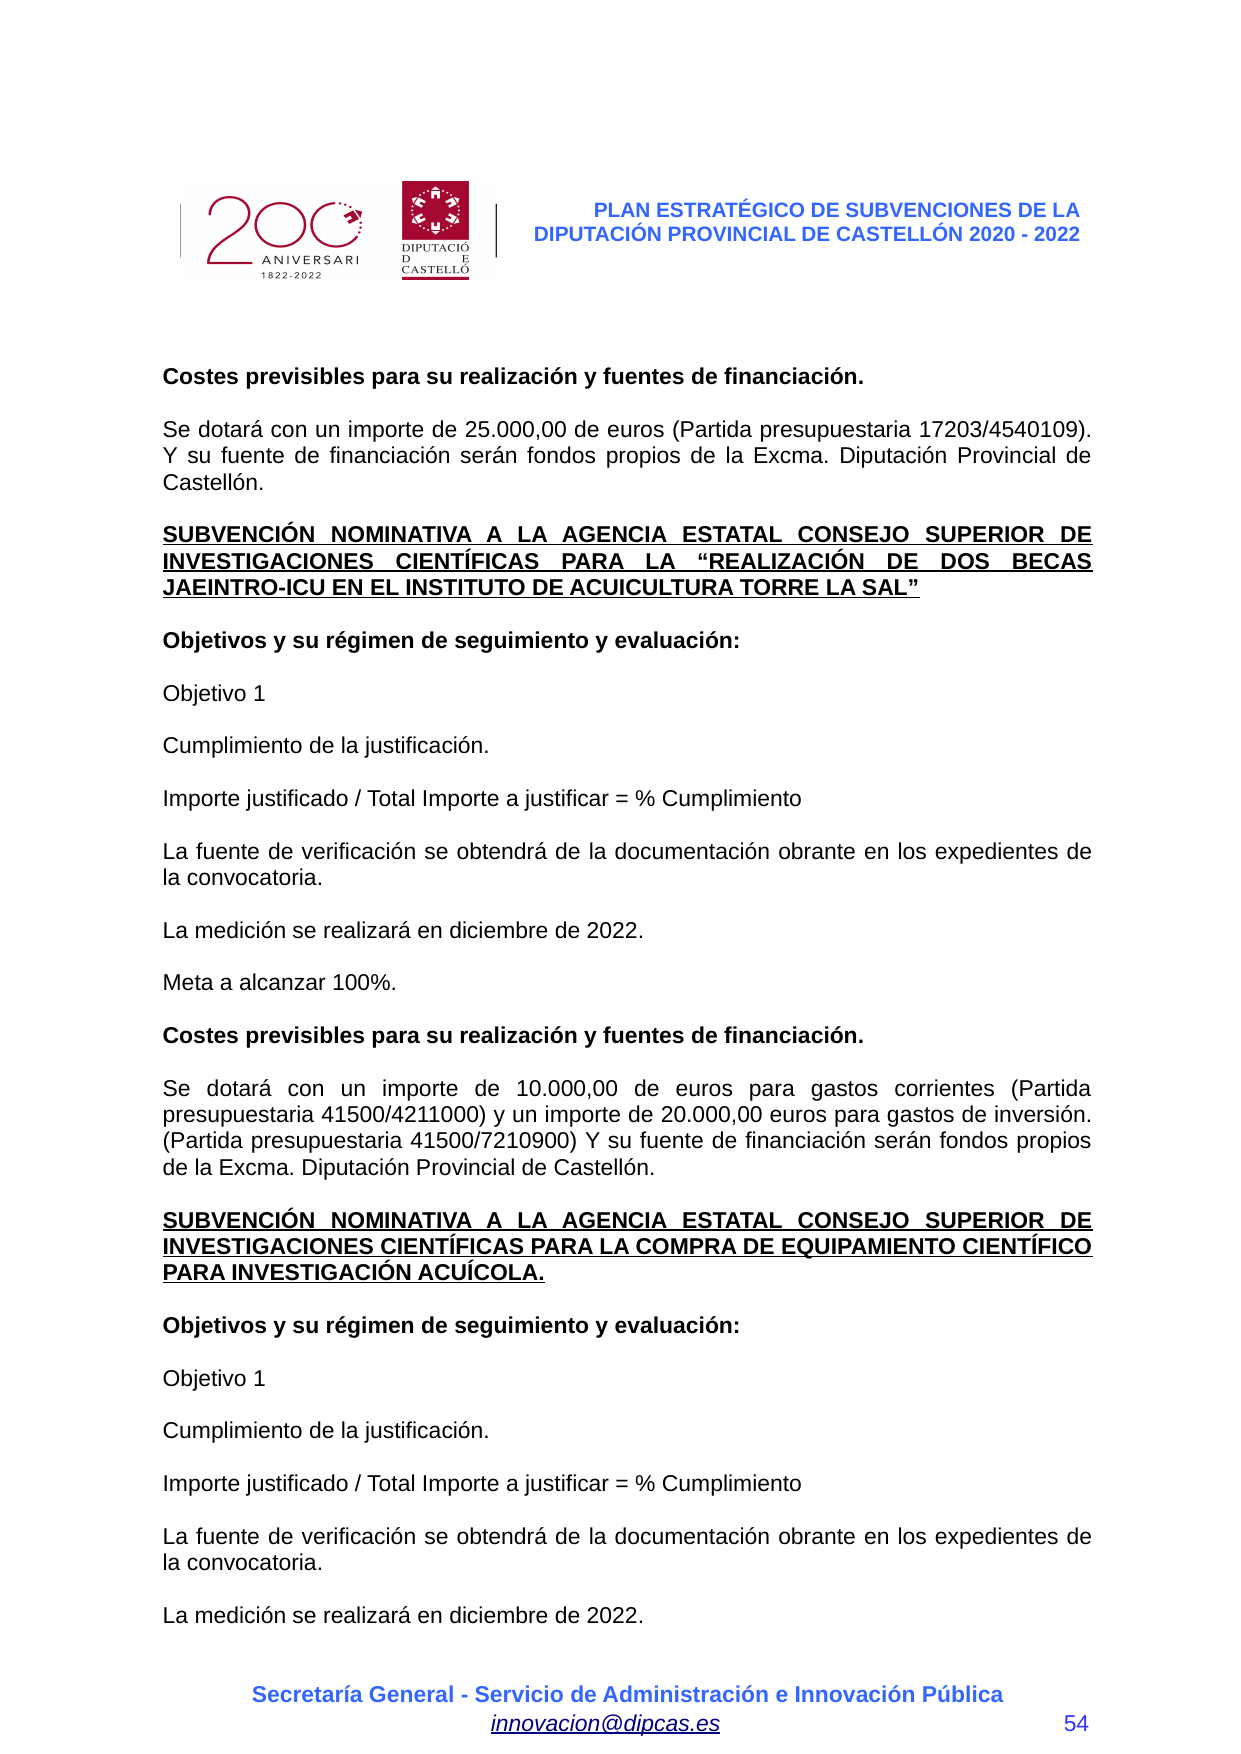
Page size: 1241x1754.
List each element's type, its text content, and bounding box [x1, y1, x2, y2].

text Cumplimiento de la justificación. [162, 1417, 1092, 1444]
text SUBVENCIÓN NOMINATIVA A LA AGENCIA ESTATAL CONSEJO SUPERIOR DE [162, 1207, 1092, 1229]
text Costes previsibles para su realización y fuentes de financiación. [162, 363, 1092, 389]
text La medición se realizará en diciembre de 2022. [162, 1602, 1092, 1628]
text Costes previsibles para su realización y fuentes de financiación. [162, 1022, 1092, 1048]
text Cumplimiento de la justificación. [162, 732, 1092, 758]
text SUBVENCIÓN NOMINATIVA A LA AGENCIA ESTATAL CONSEJO SUPERIOR DE [162, 521, 1092, 544]
picture [180, 181, 497, 280]
text Objetivo 1 [162, 679, 1092, 706]
text INVESTIGACIONES CIENTÍFICAS PARA LA COMPRA DE EQUIPAMIENTO CIENTÍFICO [162, 1230, 1092, 1256]
text JAEINTRO-ICU EN EL INSTITUTO DE ACUICULTURA TORRE LA SAL” [162, 571, 1092, 600]
text La medición se realizará en diciembre de 2022. [162, 917, 1092, 943]
text Importe justificado / Total Importe a justificar = % Cumplimiento [162, 1470, 1092, 1496]
text Se dotará con un importe de 25.000,00 de euros (Partida presupuestaria 17203/4540109). Y su fuente de financiación serán fondos propios de la Excma. Diputación Provincial de Castellón. [162, 416, 1092, 495]
text Importe justificado / Total Importe a justificar = % Cumplimiento [162, 785, 1092, 811]
text PARA INVESTIGACIÓN ACUÍCOLA. [162, 1257, 1092, 1286]
text INVESTIGACIONES CIENTÍFICAS PARA LA “REALIZACIÓN DE DOS BECAS [162, 545, 1092, 570]
text La fuente de verificación se obtendrá de la documentación obrante en los expedientes de la convocatoria. [162, 838, 1092, 890]
text Objetivo 1 [162, 1365, 1092, 1391]
text Objetivos y su régimen de seguimiento y evaluación: [162, 1312, 1092, 1338]
text Se dotará con un importe de 10.000,00 de euros para gastos corrientes (Partida presupuestaria 41500/4211000) y un importe de 20.000,00 euros para gastos de inversión. (Partida presupuestaria 41500/7210900) Y su fuente de financiación serán fondos propios de la Excma. Diputación Provincial de Castellón. [162, 1075, 1092, 1180]
text Meta a alcanzar 100%. [162, 969, 1092, 996]
text La fuente de verificación se obtendrá de la documentación obrante en los expedientes de la convocatoria. [162, 1523, 1092, 1576]
text Objetivos y su régimen de seguimiento y evaluación: [162, 627, 1092, 653]
